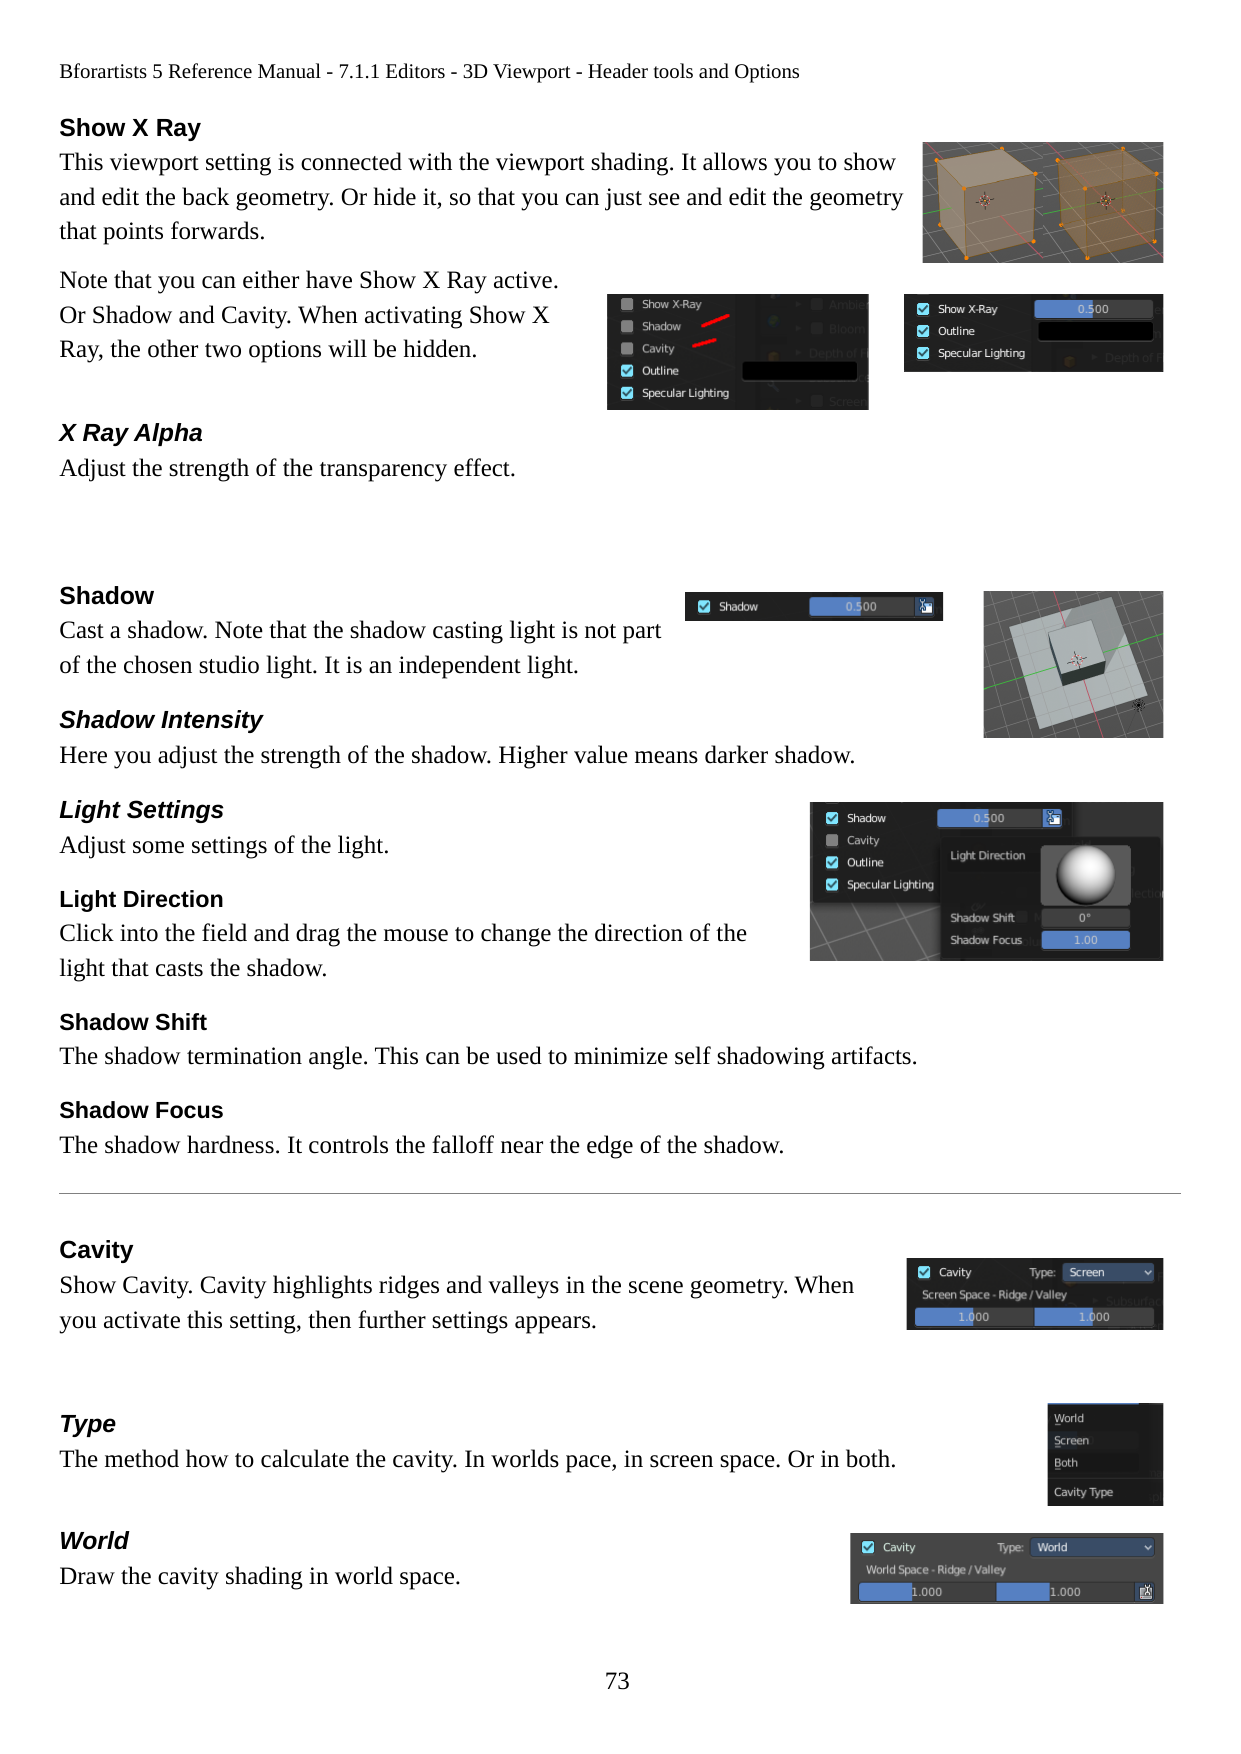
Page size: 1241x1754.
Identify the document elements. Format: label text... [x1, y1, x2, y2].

subtitle Shadow [59, 581, 1181, 609]
text Cast a shadow. Note that the shadow casting light is not part of the chosen studio light. It is an independent light. [59, 616, 983, 679]
subtitle Shadow Shift [59, 1008, 1181, 1035]
text The shadow hardness. It controls the falloff near the edge of the shadow. [59, 1130, 1181, 1158]
picture [809, 802, 1164, 961]
subtitle Light Settings [59, 795, 1181, 824]
subtitle Shadow Focus [59, 1097, 1181, 1123]
subtitle [1164, 886, 1181, 912]
subtitle Cavity [59, 1235, 1181, 1264]
text The shadow termination angle. This can be used to minimize self shadowing artifacts. [59, 1041, 1181, 1070]
picture [983, 591, 1164, 738]
picture [685, 592, 944, 621]
subtitle Light Direction [59, 886, 809, 912]
subtitle Shadow Intensity [59, 705, 983, 734]
text The method how to calculate the cavity. In worlds pace, in screen space. Or in both. [59, 1444, 1047, 1473]
picture [904, 294, 1164, 372]
text Click into the field and drag the mouse to change the direction of the light that casts the shadow. [59, 918, 1181, 982]
text This viewport setting is connected with the viewport shading. It allows you to show and edit the back geometry. Or hide it, so that you can just see and edit the geometry that points forwards. [59, 147, 922, 245]
subtitle Type [59, 1409, 1047, 1438]
picture [922, 142, 1164, 263]
subtitle [1164, 1409, 1181, 1438]
text Note that you can either have Show X Ray active. Or Shadow and Cavity. When activating Show X Ray, the other two options will be hidden. [59, 265, 1181, 363]
subtitle Show X Ray [59, 113, 1181, 141]
text Draw the cavity shading in world space. [59, 1561, 850, 1590]
text Here you adjust the strength of the shadow. Higher value means darker shadow. [59, 740, 1181, 769]
text Adjust the strength of the transparency effect. [59, 453, 1181, 482]
picture [607, 294, 869, 410]
subtitle World [59, 1526, 1181, 1555]
subtitle [1164, 705, 1181, 734]
text Adjust some settings of the light. [59, 830, 809, 859]
text Show Cavity. Cavity highlights ridges and valleys in the scene geometry. When you activate this setting, then further settings appears. [59, 1270, 1181, 1333]
picture [850, 1533, 1164, 1604]
picture [1047, 1403, 1164, 1506]
subtitle X Ray Alpha [59, 418, 1181, 447]
picture [906, 1258, 1164, 1330]
